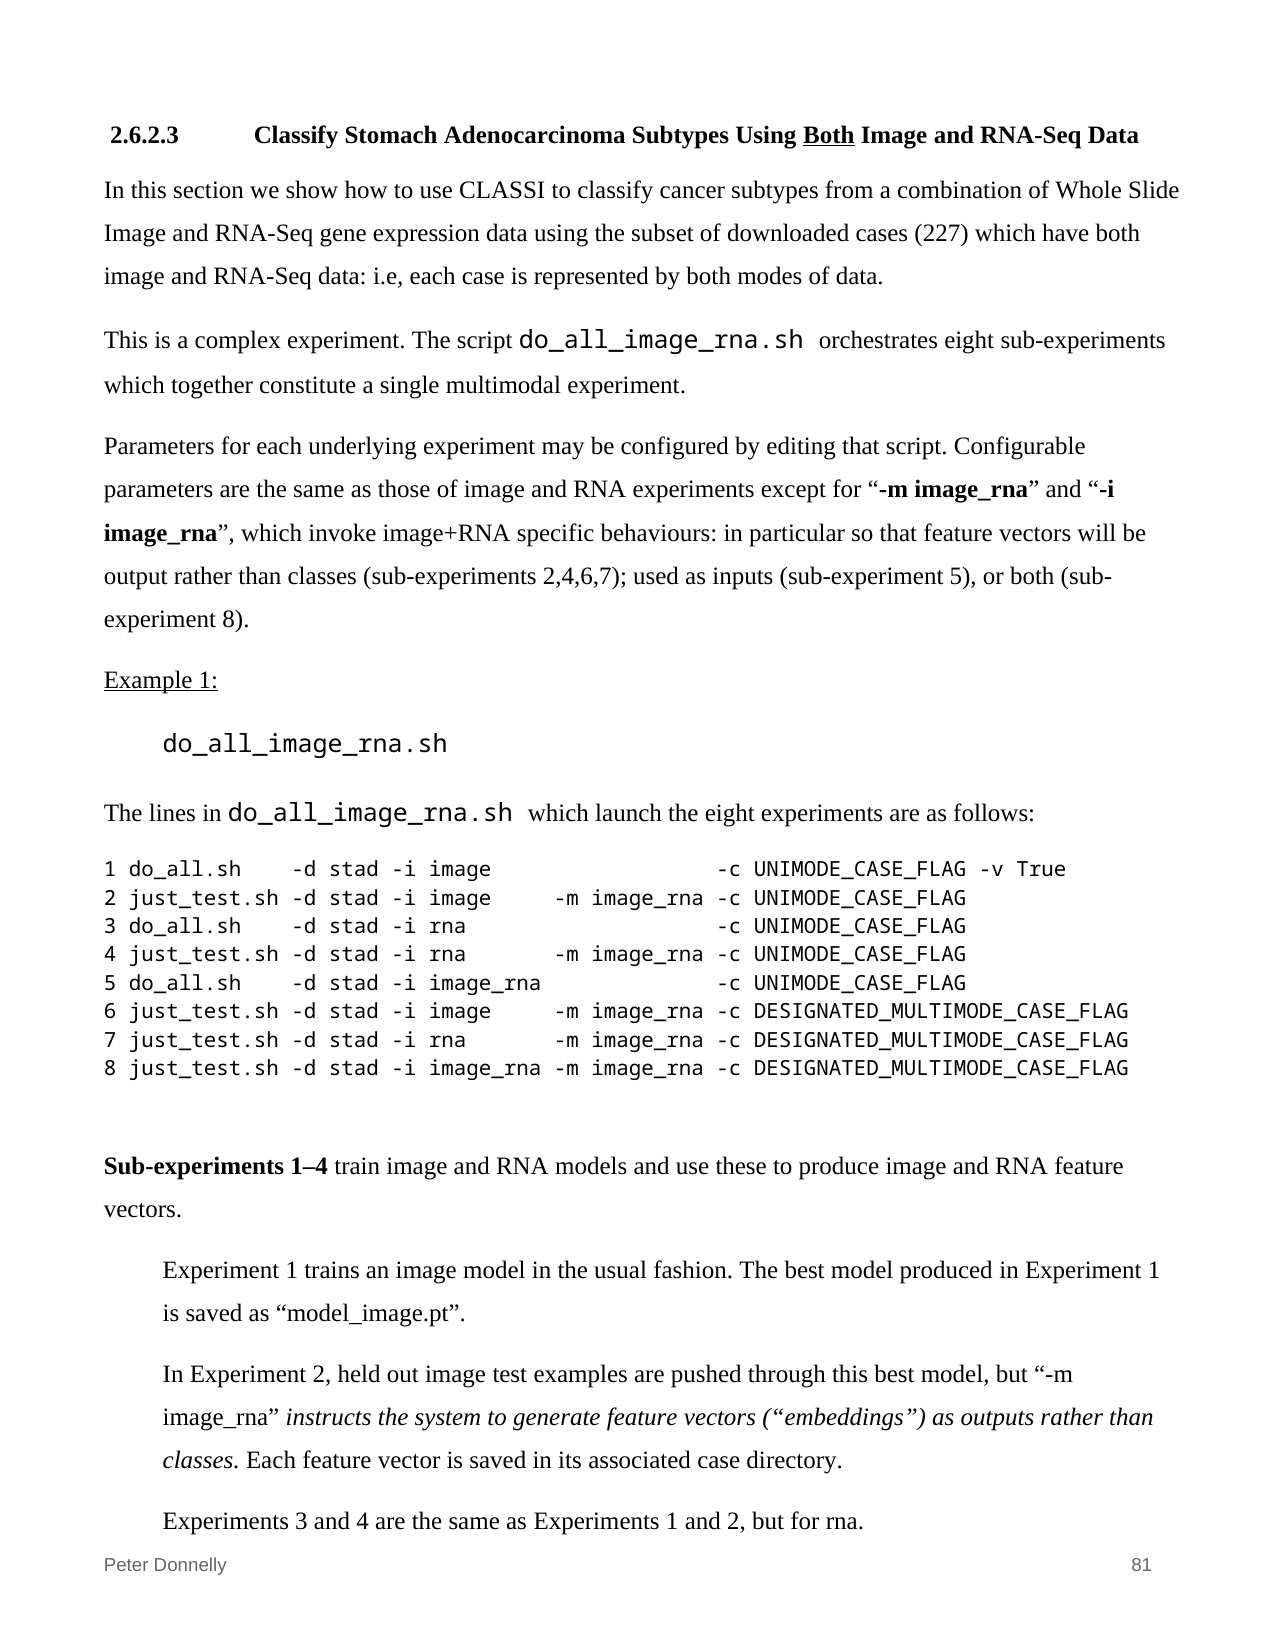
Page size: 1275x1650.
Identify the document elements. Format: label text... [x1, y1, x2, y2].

text 1 do_all.sh -d stad -i image -c UNIMODE_CASE_FLAG -v True [103, 854, 1181, 883]
text This is a complex experiment. The script do_all_image_rna.sh orchestrates eight sub-experiments which together constitute a single multimodal experiment. [103, 322, 1181, 399]
text Sub-experiments 1–4 train image and RNA models and use these to produce image and RNA feature vectors. [103, 1151, 1181, 1223]
text Experiment 1 trains an image model in the usual fashion. The best model produced in Experiment 1 is saved as “model_image.pt”. [162, 1255, 1181, 1327]
text 2 just_test.sh -d stad -i image -m image_rna -c UNIMODE_CASE_FLAG [103, 883, 1181, 911]
text 7 just_test.sh -d stad -i rna -m image_rna -c DESIGNATED_MULTIMODE_CASE_FLAG [103, 1025, 1181, 1053]
text Parameters for each underlying experiment may be configured by editing that script. Configurable parameters are the same as those of image and RNA experiments except for “-m image_rna” and “-i image_rna”, which invoke image+RNA specific behaviours: in particular so that feature vectors will be output rather than classes (sub-experiments 2,4,6,7); used as inputs (sub-experiment 5), or both (sub-experiment 8). [103, 431, 1181, 633]
text The lines in do_all_image_rna.sh which launch the eight experiments are as follows: [103, 794, 1181, 828]
text 5 do_all.sh -d stad -i image_rna -c UNIMODE_CASE_FLAG [103, 968, 1181, 996]
text In Experiment 2, held out image test examples are pushed through this best model, but “-m image_rna” instructs the system to generate feature vectors (“embeddings”) as outputs rather than classes. Each feature vector is saved in its associated case directory. [162, 1359, 1181, 1474]
text Experiments 3 and 4 are the same as Experiments 1 and 2, but for rna. [162, 1506, 1181, 1535]
text 3 do_all.sh -d stad -i rna -c UNIMODE_CASE_FLAG [103, 911, 1181, 939]
text Example 1: [103, 665, 1181, 693]
text do_all_image_rna.sh [162, 726, 1181, 760]
text 4 just_test.sh -d stad -i rna -m image_rna -c UNIMODE_CASE_FLAG [103, 939, 1181, 968]
text 6 just_test.sh -d stad -i image -m image_rna -c DESIGNATED_MULTIMODE_CASE_FLAG [103, 996, 1181, 1025]
text In this section we show how to use CLASSI to classify cancer subtypes from a combination of Whole Slide Image and RNA-Seq gene expression data using the subset of downloaded cases (227) which have both image and RNA-Seq data: i.e, each case is represented by both modes of data. [103, 175, 1181, 290]
text 8 just_test.sh -d stad -i image_rna -m image_rna -c DESIGNATED_MULTIMODE_CASE_FLAG [103, 1053, 1181, 1082]
subtitle Classify Stomach Adenocarcinoma Subtypes Using Both Image and RNA-Seq Data [103, 120, 1181, 148]
